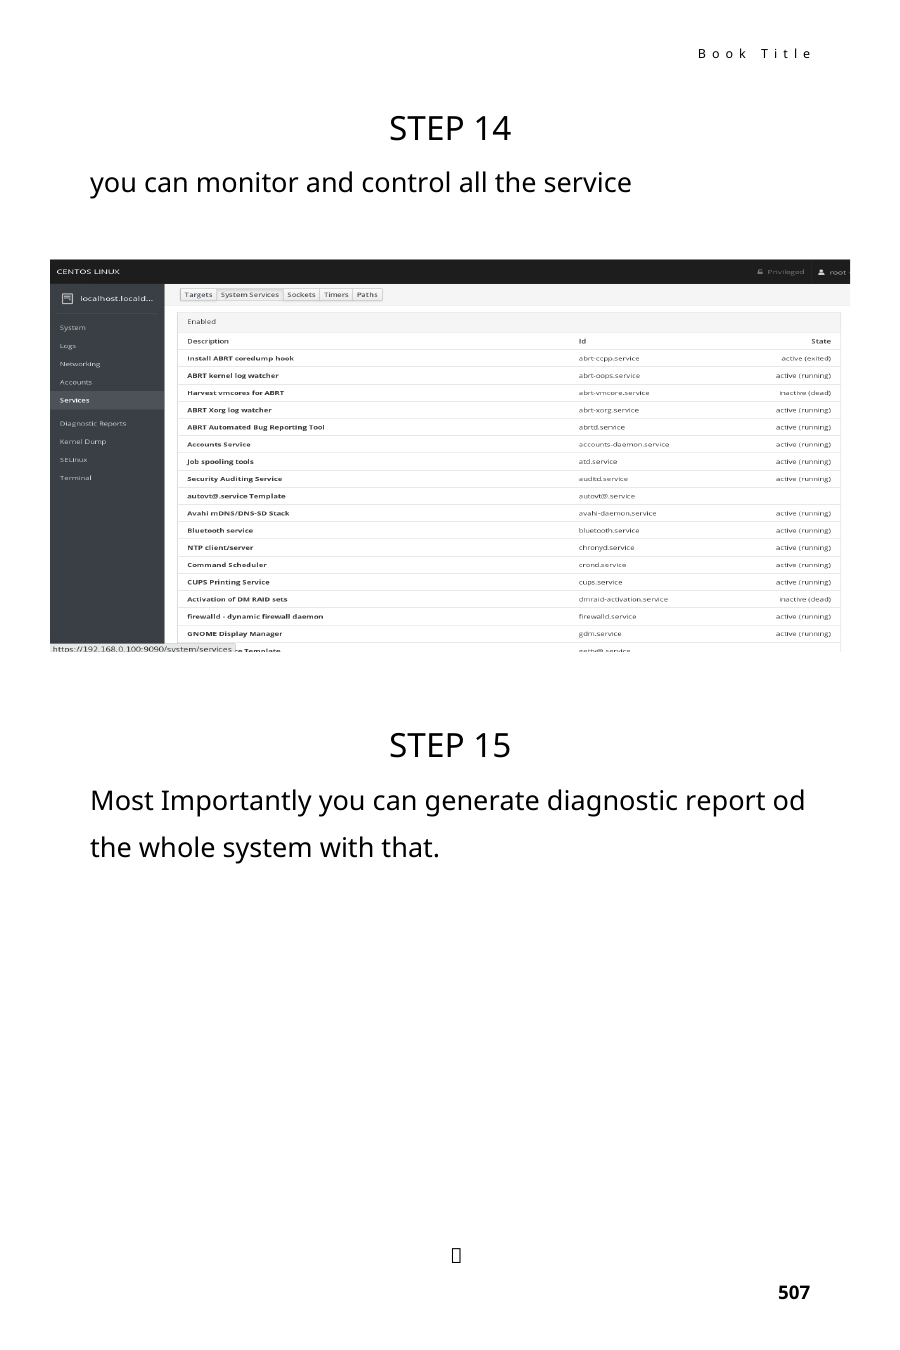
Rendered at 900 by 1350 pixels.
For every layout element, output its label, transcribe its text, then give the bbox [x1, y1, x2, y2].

text you can monitor and control all the service [90, 164, 810, 201]
text STEP 14 [90, 105, 810, 150]
picture [50, 259, 851, 652]
text STEP 15 [90, 722, 810, 767]
text Most Importantly you can generate diagnostic report od the whole system with that. [90, 781, 810, 866]
